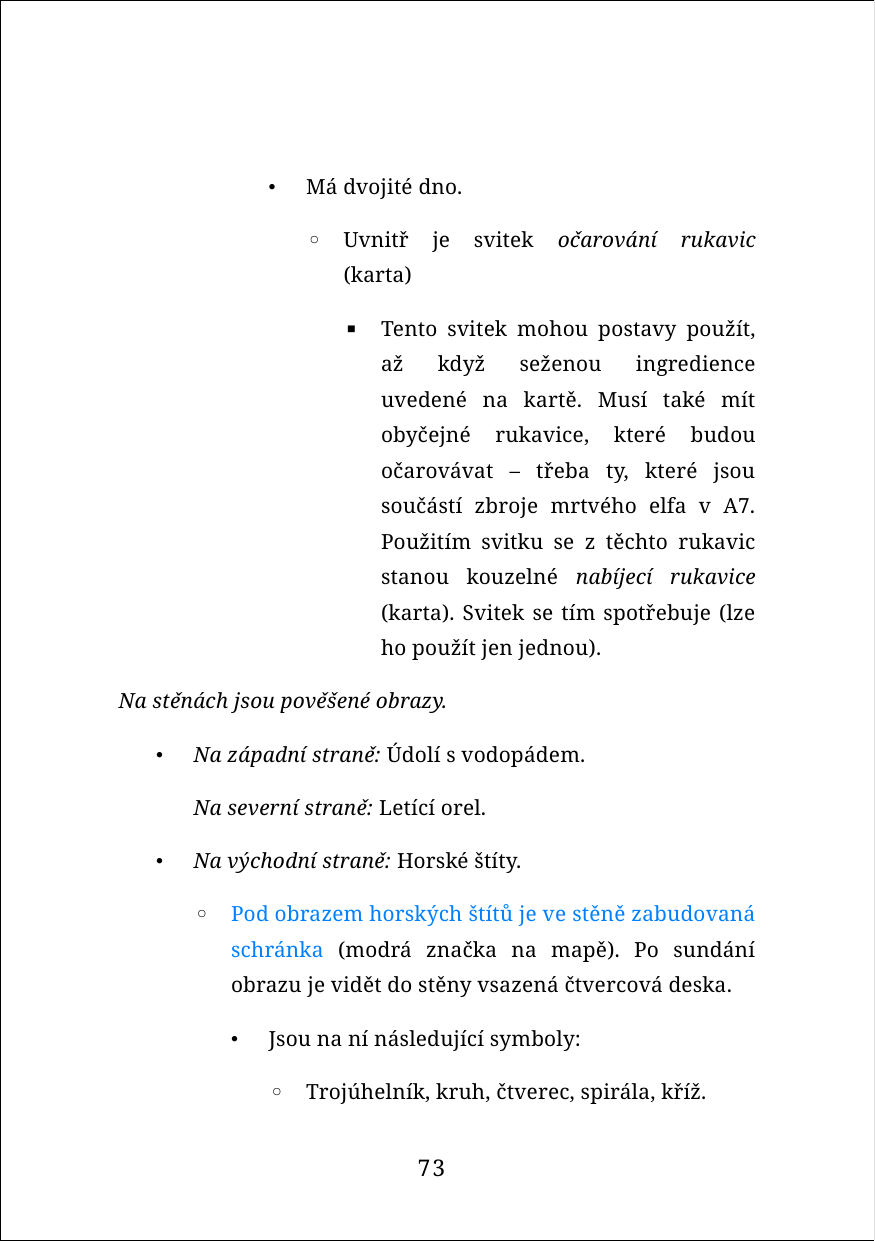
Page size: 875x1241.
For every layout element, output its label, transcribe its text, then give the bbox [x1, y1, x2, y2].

list Na východní straně: Horské štíty. [156, 846, 756, 875]
list Má dvojité dno. [268, 172, 756, 200]
list Trojúhelník, kruh, čtverec, spirála, kříž. [268, 1077, 756, 1106]
list Jsou na ní následující symboly: [231, 1024, 756, 1052]
list Uvnitř je svitek očarování rukavic (karta) [306, 225, 756, 289]
list Na západní straně: Údolí s vodopádem. [156, 740, 756, 768]
list Pod obrazem horských štítů je ve stěně zabudovaná schránka (modrá značka na mapě). Po sundání obrazu je vidět do stěny vsazená čtvercová deska. [193, 899, 756, 999]
list Tento svitek mohou postavy použít, až když seženou ingredience uvedené na kartě. Musí také mít obyčejné rukavice, které budou očarovávat – třeba ty, které jsou součástí zbroje mrtvého elfa v A7. Použitím svitku se z těchto rukavic stanou kouzelné nabíjecí rukavice (karta). Svitek se tím spotřebuje (lze ho použít jen jednou). [343, 314, 756, 662]
list Na severní straně: Letící orel. [156, 793, 756, 822]
text Na stěnách jsou pověšené obrazy. [118, 687, 756, 715]
